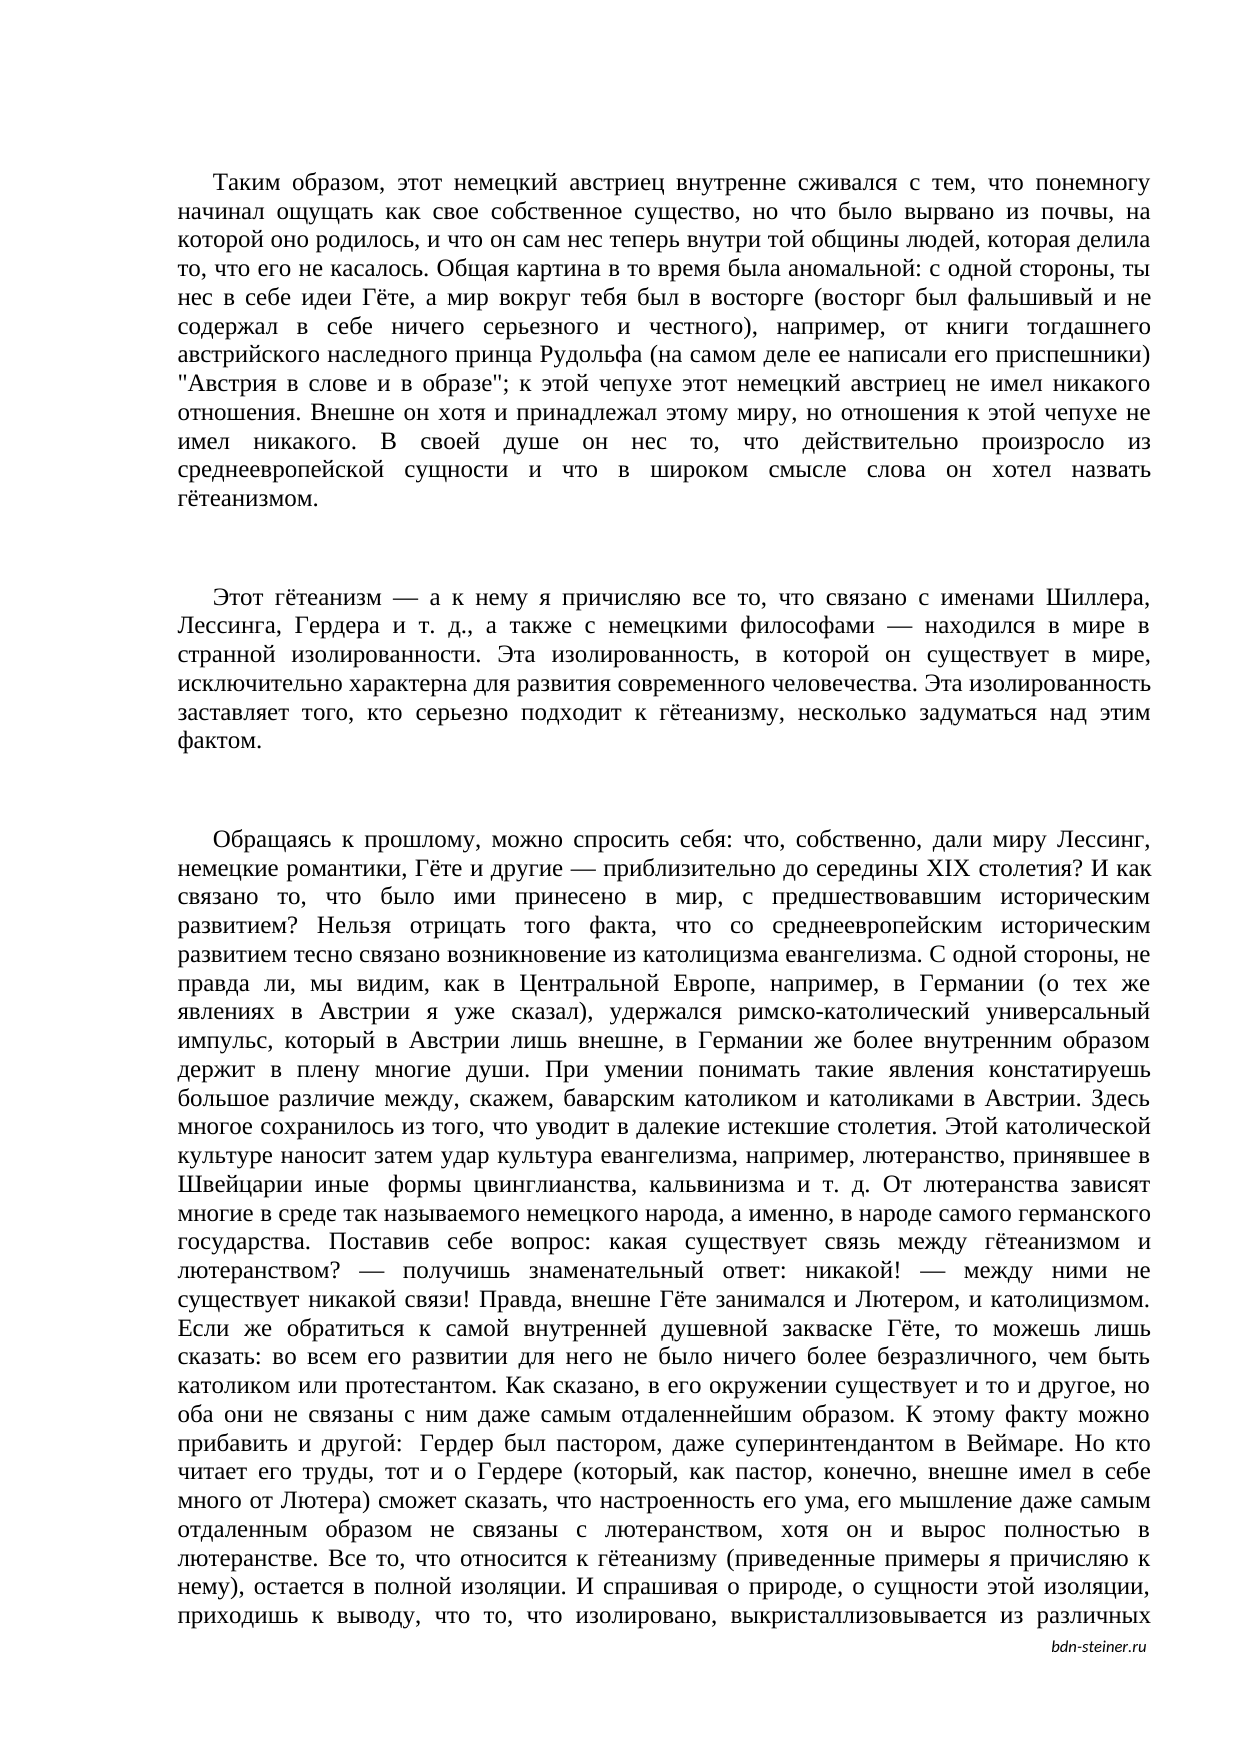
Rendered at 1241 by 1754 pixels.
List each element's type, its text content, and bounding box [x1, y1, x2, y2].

text Таким образом, этот немецкий австриец внутренне сживался с тем, что понемногу начинал ощущать как свое собственное существо, но что было вырвано из почвы, на которой оно родилось, и что он сам нес теперь внутри той общины людей, которая делила то, что его не касалось. Общая картина в то время была аномальной: с одной стороны, ты нес в себе идеи Гёте, а мир вокруг тебя был в восторге (воcторг был фальшивый и не содержал в себе ничего серьезного и честного), например, от книги тогдашнего австрийского наследного принца Рудольфа (на самом деле ее написали его приспешники) "Австрия в слове и в образе"; к этой чепухе этот немецкий австриец не имел никакого отношения. Внешне он хотя и принадлежал этому миру, но отношения к этой чепухе не имел никакого. В своей душе он нес то, что действительно произросло из среднеевропейской сущности и что в широком смысле слова он хотел назвать гётеанизмом. [177, 167, 1152, 512]
text Обращаясь к прошлому, можно спросить себя: что, собственно, дали миру Лессинг, немецкие романтики, Гёте и другие — приблизительно до середины XIX столетия? И как связано то, что было ими принесено в мир, с предшествовавшим историческим развитием? Нельзя отрицать того факта, что со среднеевропейским историческим развитием тесно связано возникновение из католицизма евангелизма. С одной стороны, не правда ли, мы видим, как в Центральной Европе, например, в Германии (о тех же явлениях в Австрии я уже сказал), удержался римско-католический универсальный импульс, который в Австрии лишь внешне, в Германии же более внутренним образом держит в плену многие души. При умении понимать такие явления констатируешь большое различие между, скажем, баварским католиком и католиками в Австрии. Здесь многое сохранилось из того, что уводит в далекие истекшие столетия. Этой католической культуре наносит затем удар культура евангелизма, например, лютеранство, принявшее в Швейцарии иные формы цвинглианства, кальвинизма и т. д. От лютеранства зависят многие в среде так называемого немецкого народа, а именно, в народе самого германского государства. Поставив себе вопрос: какая существует связь между гётеанизмом и лютеранством? — получишь знаменательный ответ: никакой! — между ними не существует никакой связи! Правда, внешне Гёте занимался и Лютером, и католицизмом. Если же обратиться к самой внутренней душевной закваске Гёте, то можешь лишь сказать: во всем его развитии для него не было ничего более безразличного, чем быть католиком или протестантом. Как сказано, в его окружении существует и то и другое, но оба они не связаны с ним даже самым отдаленнейшим образом. К этому факту можно прибавить и другой: Гердер был пастором, даже суперинтендантом в Веймаре. Но кто читает его труды, тот и о Гердере (который, как пастор, конечно, внешне имел в себе много от Лютера) сможет сказать, что настроенность его ума, его мышление даже самым отдаленным образом не связаны с лютеранством, хотя он и вырос полностью в лютеранстве. Все то, что относится к гётеанизму (приведенные примеры я причисляю к нему), остается в полной изоляции. И спрашивая о природе, о сущности этой изоляции, приходишь к выводу, что то, что изолировано, выкристаллизовывается из различных [177, 824, 1152, 1629]
text Этот гётеанизм — а к нему я причисляю все то, что связано с именами Шиллера, Лессинга, Гердера и т. д., а также с немецкими философами — находился в мире в странной изолированности. Эта изолированность, в которой он существует в мире, исключительно характерна для развития современного человечества. Эта изолированность заставляет того, кто серьезно подходит к гётеанизму, несколько задуматься над этим фактом. [177, 582, 1152, 754]
